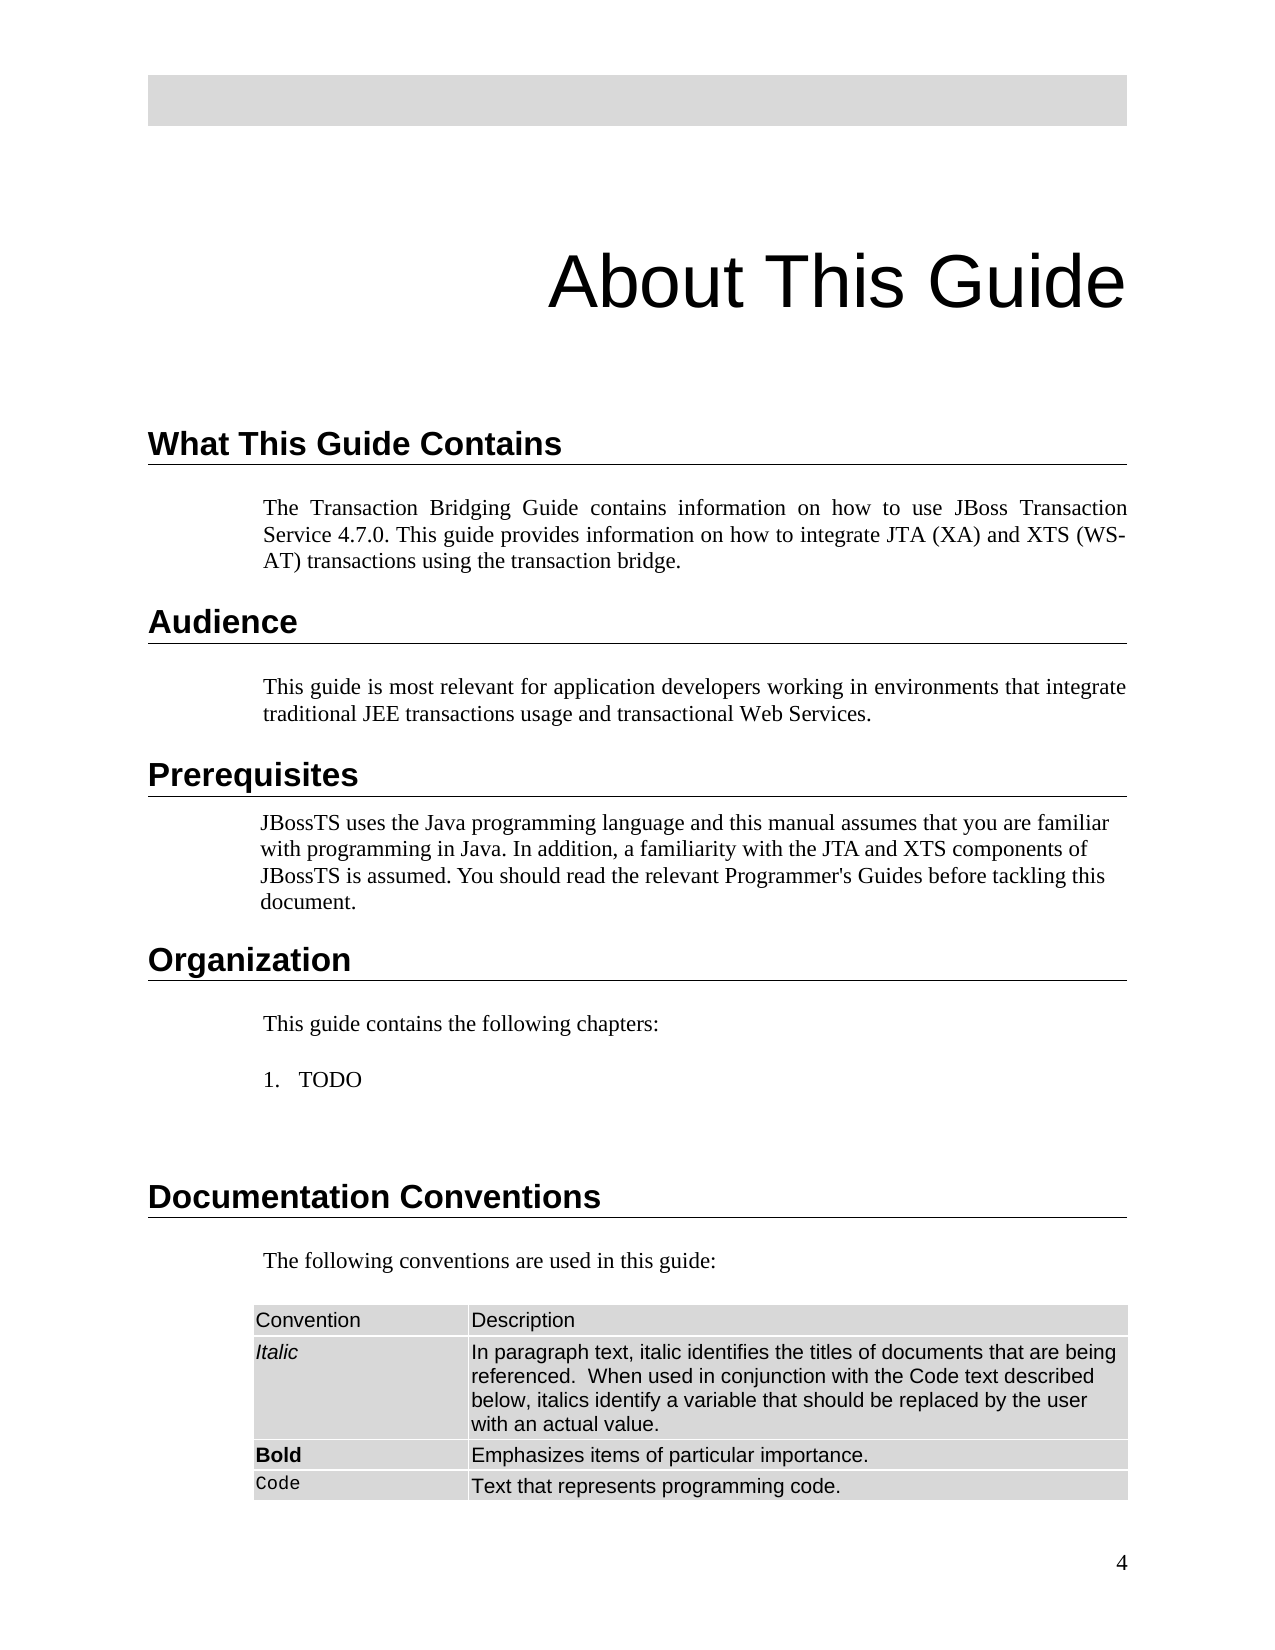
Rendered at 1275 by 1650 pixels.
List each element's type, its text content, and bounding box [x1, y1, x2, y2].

title About This Guide [263, 151, 1127, 323]
table_cell Italic [254, 1337, 468, 1439]
subtitle Documentation Conventions [148, 1177, 1127, 1217]
text This guide contains the following chapters: [263, 1010, 1127, 1037]
subtitle What This Guide Contains [148, 423, 1127, 464]
table_cell Code [254, 1471, 468, 1500]
table_cell Text that represents programming code. [469, 1471, 1128, 1500]
table_header Convention [254, 1305, 468, 1335]
list TODO [263, 1066, 1127, 1092]
text JBossTS uses the Java programming language and this manual assumes that you are familiar with programming in Java. In addition, a familiarity with the JTA and XTS components of JBossTS is assumed. You should read the relevant Programmer's Guides before tackling this document. [260, 809, 1127, 914]
table_header Description [469, 1305, 1128, 1335]
text The Transaction Bridging Guide contains information on how to use JBoss Transaction Service 4.6. This guide provides information on how to integrate JTA (XA) and XTS (WS-AT) transactions using the transaction bridge. [263, 494, 1127, 573]
table_cell Emphasizes items of particular importance. [469, 1440, 1128, 1469]
text The following conventions are used in this guide: [263, 1248, 1127, 1274]
subtitle Audience [148, 602, 1127, 643]
table_cell Bold [254, 1440, 468, 1469]
table_cell In paragraph text, italic identifies the titles of documents that are being referenced. When used in conjunction with the Code text described below, italics identify a variable that should be replaced by the user with an actual value. [469, 1337, 1128, 1439]
text This guide is most relevant for application developers working in environments that integrate traditional JEE transactions usage and transactional Web Services. [263, 673, 1127, 726]
subtitle Organization [148, 939, 1127, 980]
subtitle Prerequisites [148, 755, 1127, 796]
